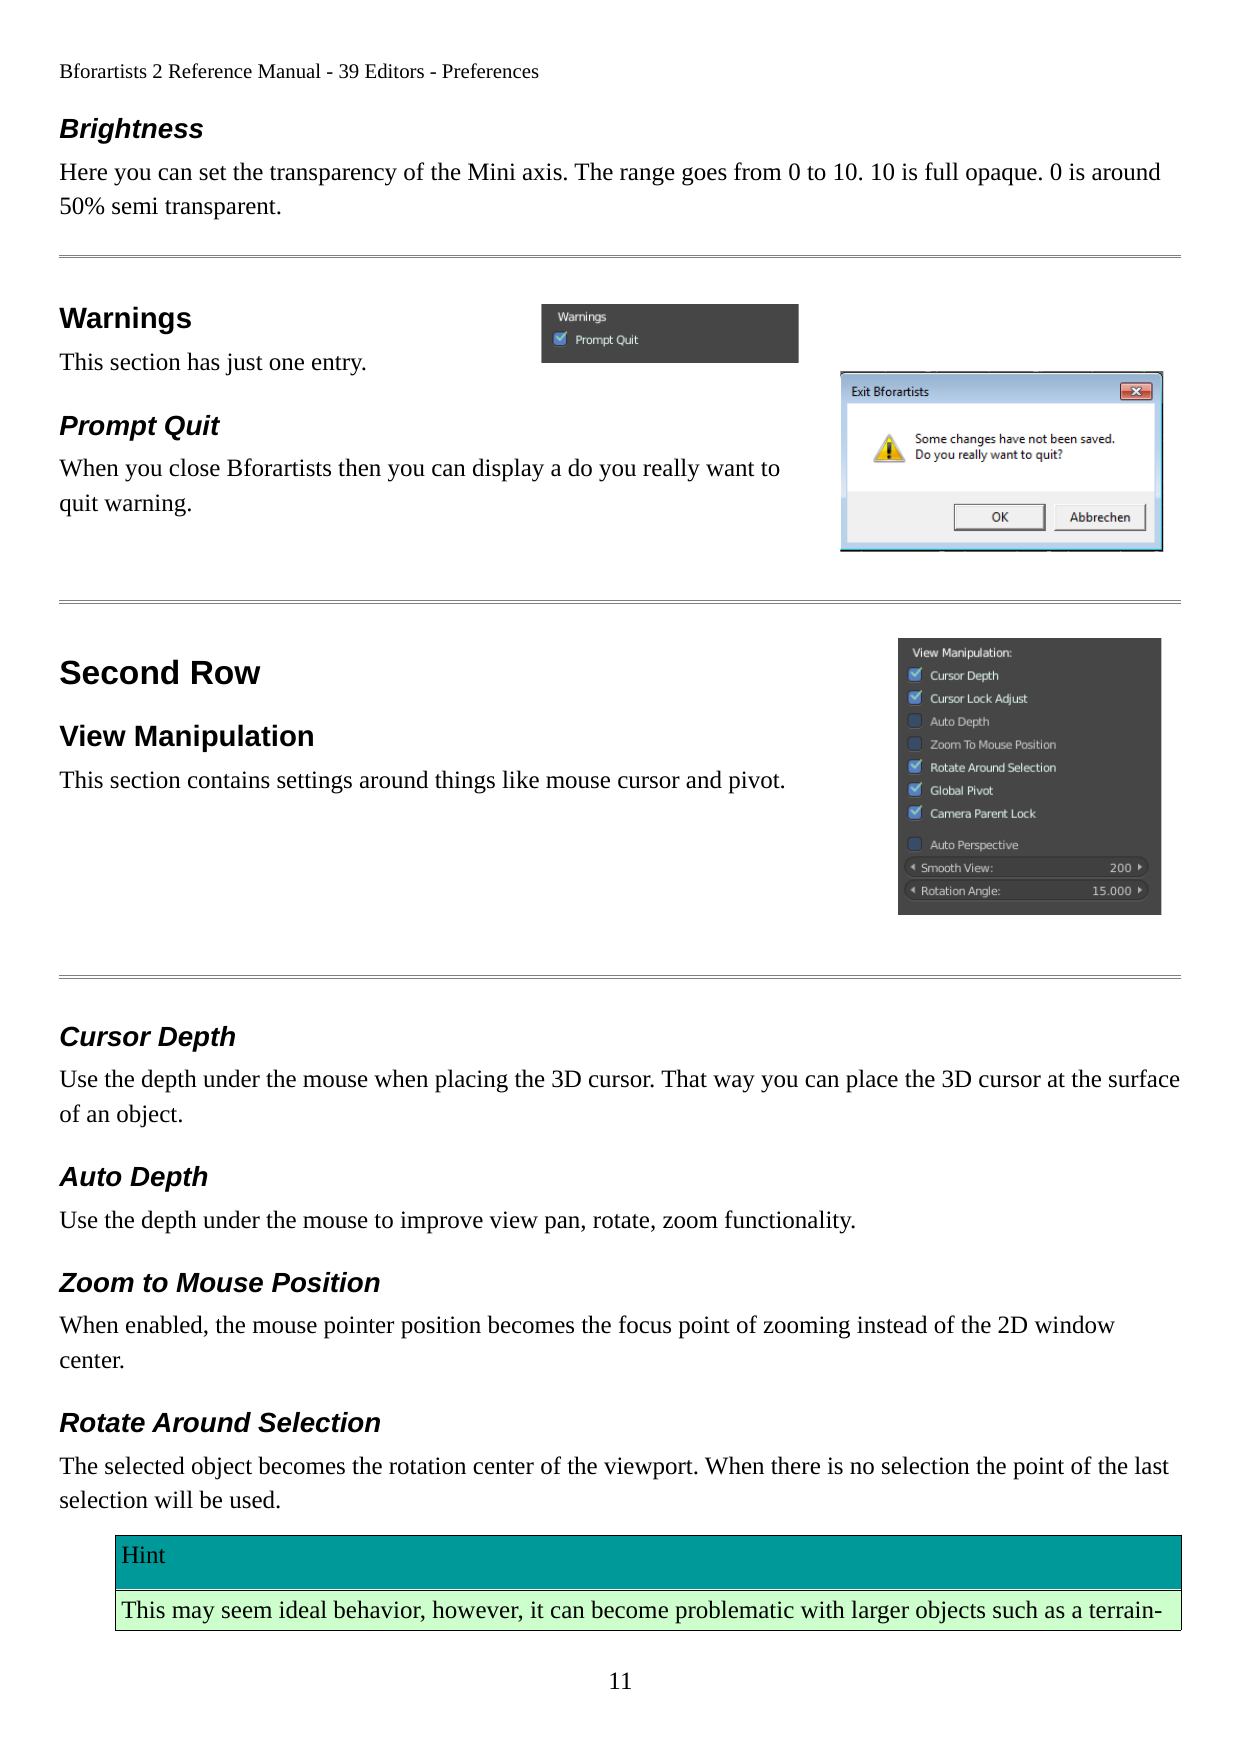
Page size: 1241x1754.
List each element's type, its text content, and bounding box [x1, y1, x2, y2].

text This section contains settings around things like mouse cursor and pivot. [59, 765, 898, 794]
text The selected object becomes the rotation center of the viewport. When there is no selection the point of the last selection will be used. [59, 1451, 1181, 1514]
subtitle Rotate Around Selection [59, 1407, 1181, 1438]
subtitle Warnings [59, 301, 1181, 335]
picture [898, 638, 1162, 915]
text Use the depth under the mouse when placing the 3D cursor. That way you can place the 3D cursor at the surface of an object. [59, 1064, 1181, 1127]
subtitle Prompt Quit [59, 409, 840, 441]
text Use the depth under the mouse to improve view pan, rotate, zoom functionality. [59, 1205, 1181, 1233]
subtitle Auto Depth [59, 1160, 1181, 1192]
subtitle [1162, 653, 1181, 692]
subtitle Zoom to Mouse Position [59, 1266, 1181, 1298]
table_cell This may seem ideal behavior, however, it can become problematic with larger objects such as a terrain- [116, 1591, 1181, 1630]
text This section has just one entry. [59, 347, 1181, 376]
text When enabled, the mouse pointer position becomes the focus point of zooming instead of the 2D window center. [59, 1311, 1181, 1374]
table_header Hint [116, 1536, 1181, 1589]
subtitle Brightness [59, 113, 1181, 144]
subtitle Cursor Depth [59, 1020, 1181, 1052]
picture [840, 371, 1164, 552]
picture [541, 304, 799, 363]
text When you close Bforartists then you can display a do you really want to quit warning. [59, 453, 840, 517]
text Here you can set the transparency of the Mini axis. The range goes from 0 to 10. 10 is full opaque. 0 is around 50% semi transparent. [59, 157, 1181, 220]
subtitle [1162, 719, 1181, 752]
subtitle View Manipulation [59, 719, 898, 752]
subtitle [1164, 409, 1181, 441]
subtitle Second Row [59, 653, 898, 692]
